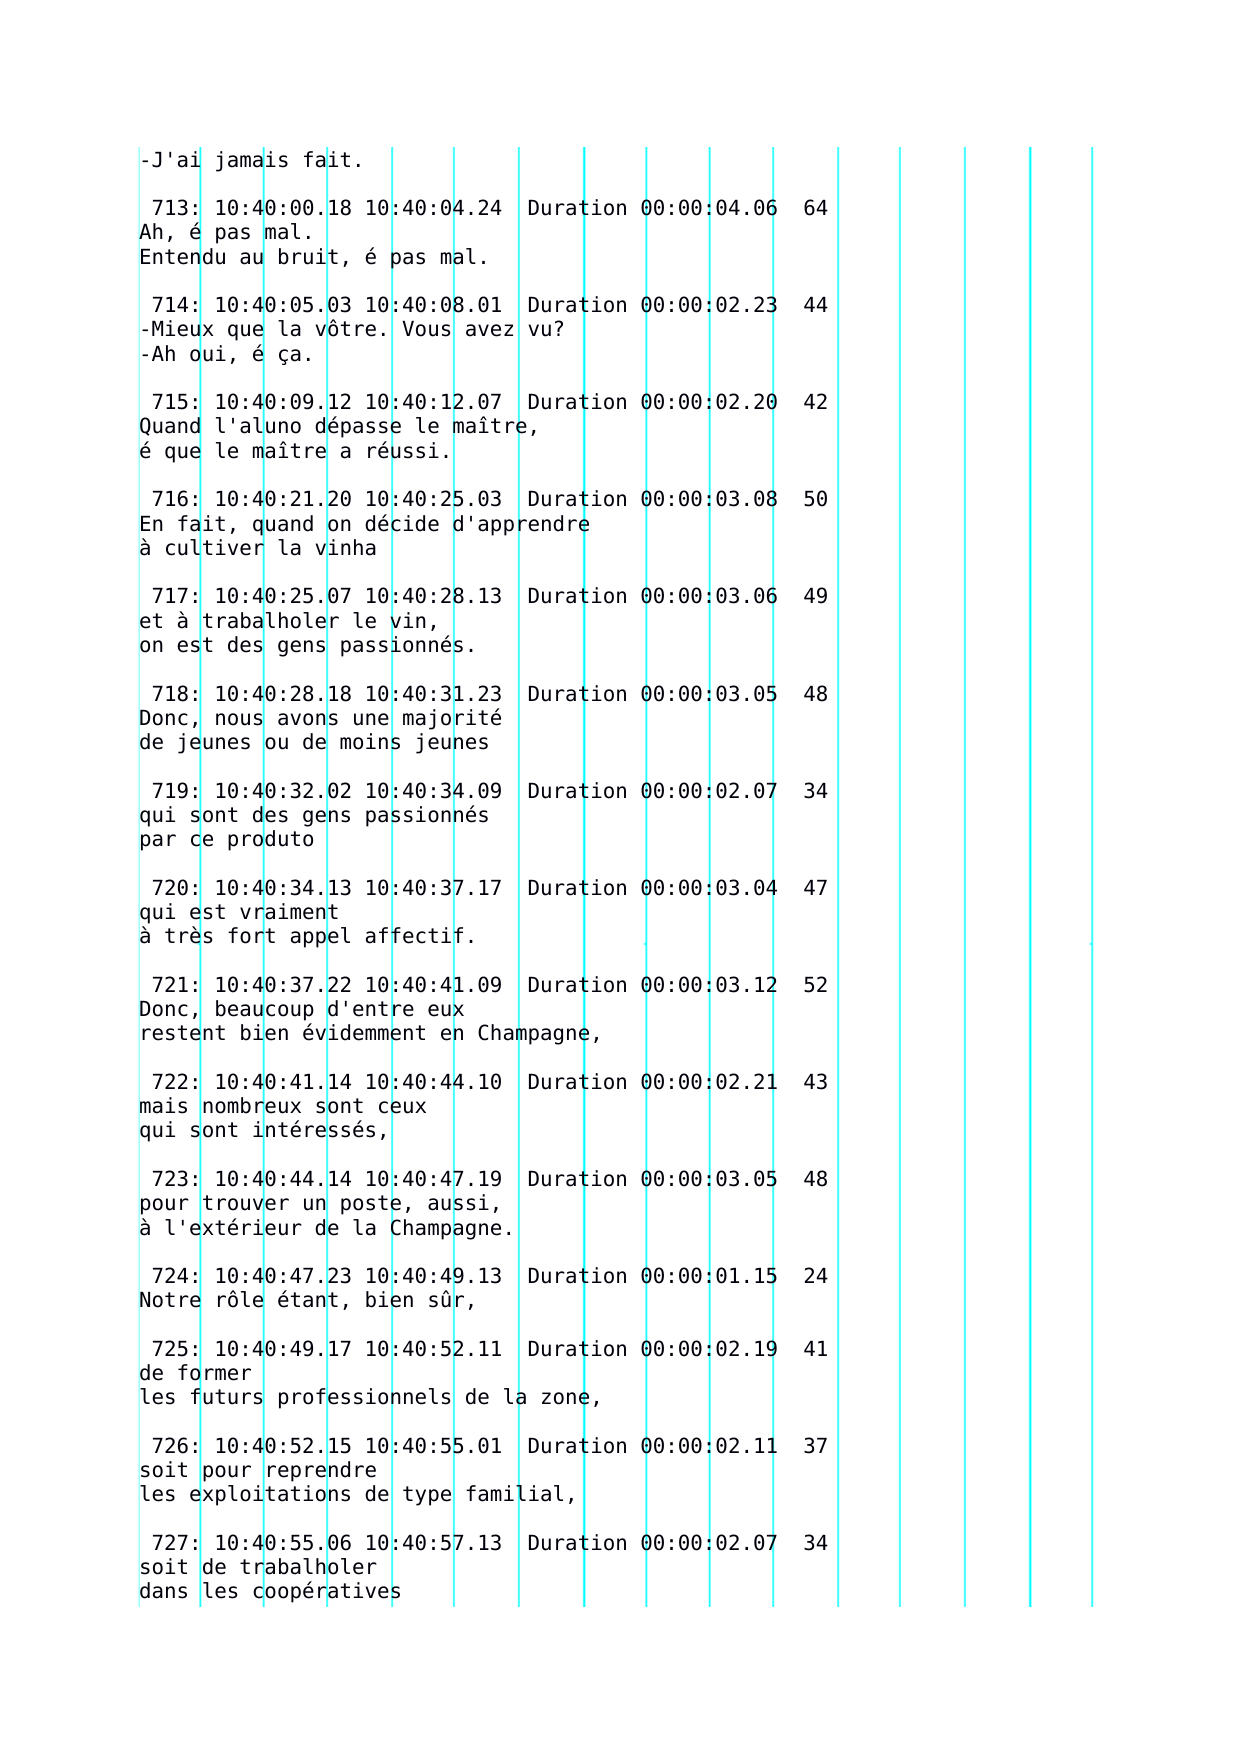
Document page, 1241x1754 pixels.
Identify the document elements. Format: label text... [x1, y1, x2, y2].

text dans les coopératives [139, 1579, 1101, 1604]
text Notre rôle étant, bien sûr, [139, 1288, 1101, 1313]
text qui est vraiment [139, 900, 1101, 924]
text Donc, beaucoup d'entre eux [139, 997, 1101, 1021]
text 722: 10:40:41.14 10:40:44.10 Duration 00:00:02.21 43 [139, 1070, 1101, 1094]
text Donc, nous avons une majorité [139, 706, 1101, 730]
text 727: 10:40:55.06 10:40:57.13 Duration 00:00:02.07 34 [139, 1531, 1101, 1555]
text qui sont des gens passionnés [139, 803, 1101, 827]
text restent bien évidemment en Champagne, [139, 1021, 1101, 1046]
text à cultiver la vinha [139, 536, 1101, 560]
text En fait, quand on décide d'apprendre [139, 512, 1101, 536]
text les futurs professionnels de la zone, [139, 1385, 1101, 1410]
text de former [139, 1361, 1101, 1385]
text 718: 10:40:28.18 10:40:31.23 Duration 00:00:03.05 48 [139, 682, 1101, 706]
text 723: 10:40:44.14 10:40:47.19 Duration 00:00:03.05 48 [139, 1167, 1101, 1191]
text 717: 10:40:25.07 10:40:28.13 Duration 00:00:03.06 49 [139, 584, 1101, 609]
text de jeunes ou de moins jeunes [139, 730, 1101, 754]
text les exploitations de type familial, [139, 1482, 1101, 1507]
text 713: 10:40:00.18 10:40:04.24 Duration 00:00:04.06 64 [139, 196, 1101, 220]
text 719: 10:40:32.02 10:40:34.09 Duration 00:00:02.07 34 [139, 779, 1101, 803]
text Entendu au bruit, é pas mal. [139, 245, 1101, 269]
text on est des gens passionnés. [139, 633, 1101, 657]
text 724: 10:40:47.23 10:40:49.13 Duration 00:00:01.15 24 [139, 1264, 1101, 1288]
text Quand l'aluno dépasse le maître, [139, 414, 1101, 439]
text Ah, é pas mal. [139, 220, 1101, 245]
text 726: 10:40:52.15 10:40:55.01 Duration 00:00:02.11 37 [139, 1434, 1101, 1458]
text é que le maître a réussi. [139, 439, 1101, 463]
text soit pour reprendre [139, 1458, 1101, 1482]
text 715: 10:40:09.12 10:40:12.07 Duration 00:00:02.20 42 [139, 390, 1101, 414]
text -Mieux que la vôtre. Vous avez vu? [139, 317, 1101, 342]
text 725: 10:40:49.17 10:40:52.11 Duration 00:00:02.19 41 [139, 1337, 1101, 1361]
text à l'extérieur de la Champagne. [139, 1216, 1101, 1240]
text 714: 10:40:05.03 10:40:08.01 Duration 00:00:02.23 44 [139, 293, 1101, 317]
text qui sont intéressés, [139, 1118, 1101, 1143]
text -Ah oui, é ça. [139, 342, 1101, 366]
text 716: 10:40:21.20 10:40:25.03 Duration 00:00:03.08 50 [139, 487, 1101, 512]
text soit de trabalholer [139, 1555, 1101, 1579]
text 721: 10:40:37.22 10:40:41.09 Duration 00:00:03.12 52 [139, 973, 1101, 997]
text à très fort appel affectif. [139, 924, 1101, 948]
text mais nombreux sont ceux [139, 1094, 1101, 1118]
text par ce produto [139, 827, 1101, 851]
text pour trouver un poste, aussi, [139, 1191, 1101, 1216]
picture [138, 147, 1102, 1607]
text et à trabalholer le vin, [139, 609, 1101, 633]
text 720: 10:40:34.13 10:40:37.17 Duration 00:00:03.04 47 [139, 876, 1101, 900]
text -J'ai jamais fait. [139, 148, 1101, 172]
